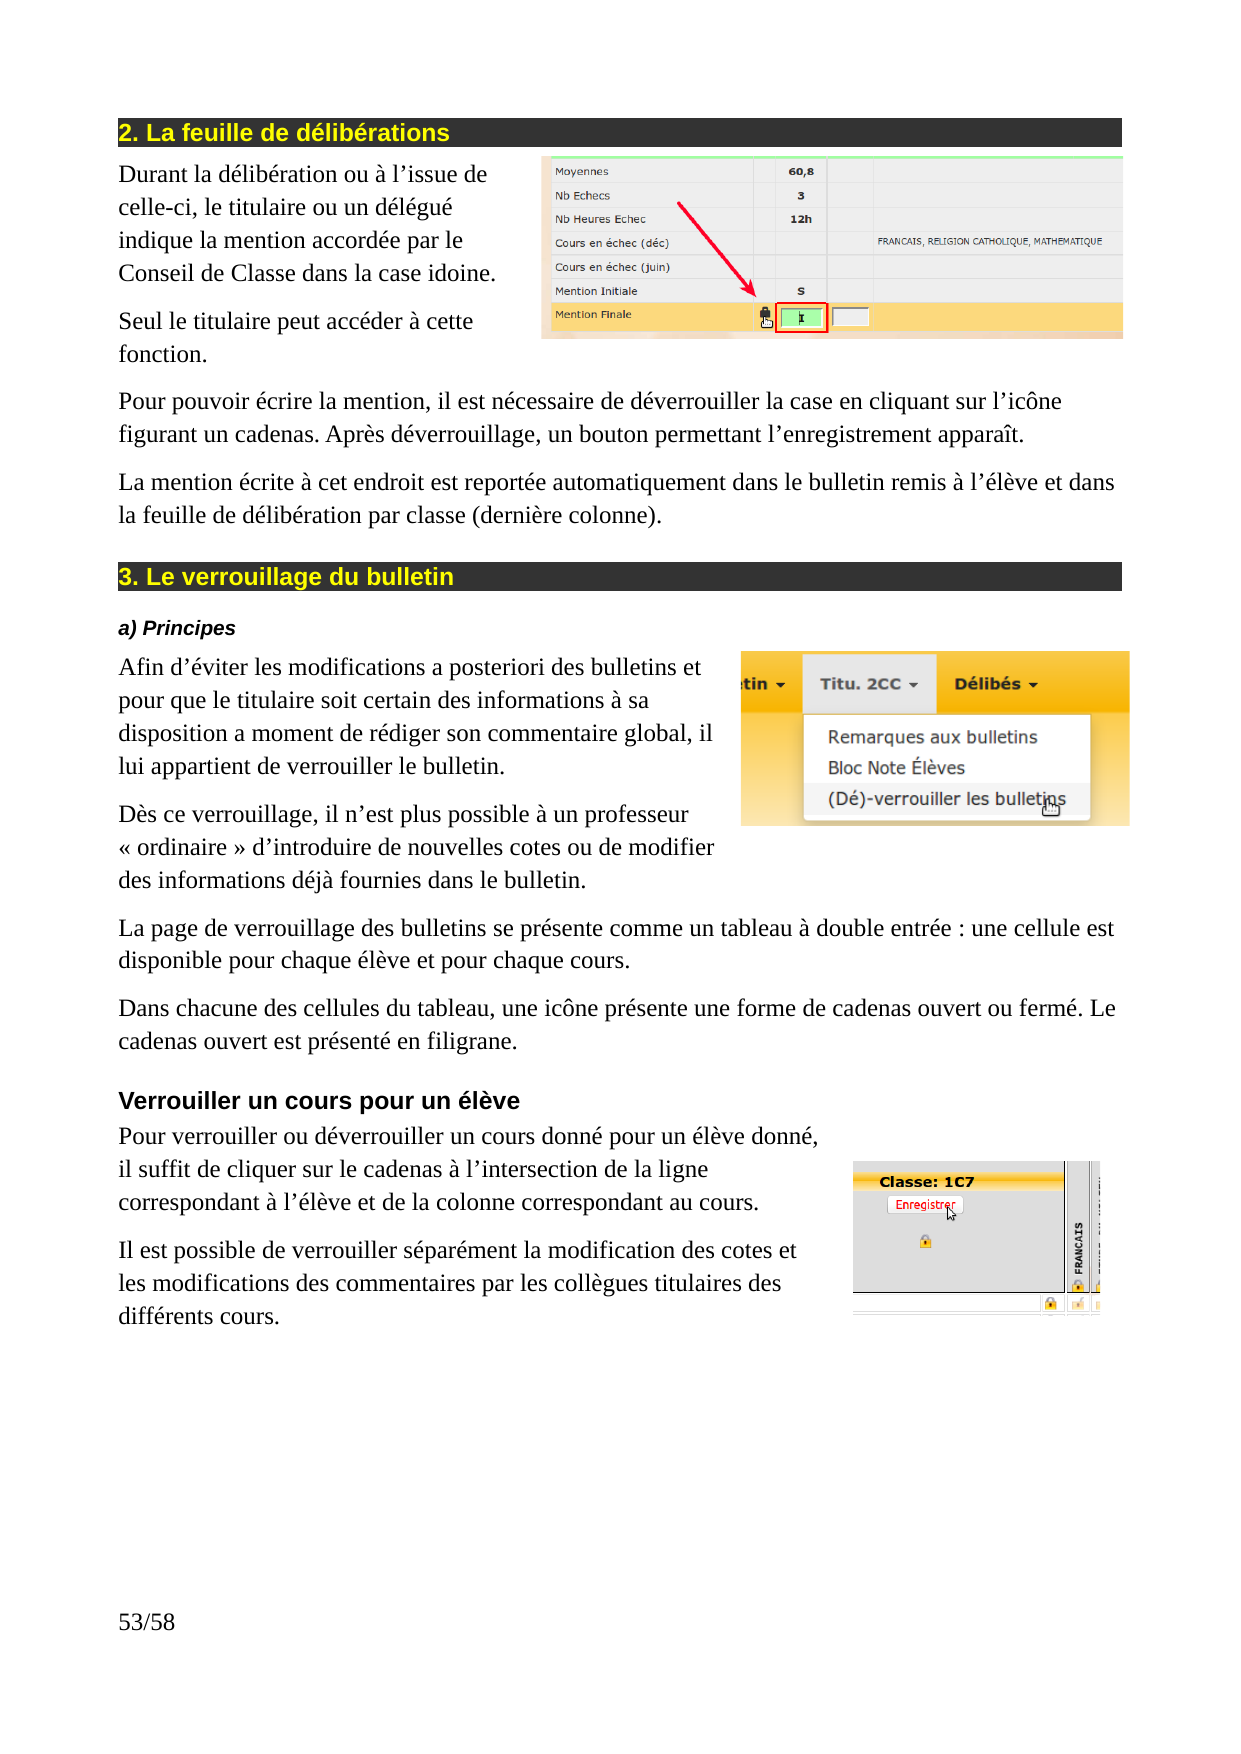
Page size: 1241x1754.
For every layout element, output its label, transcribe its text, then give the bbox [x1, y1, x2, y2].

text Dès ce verrouillage, il n’est plus possible à un professeur « ordinaire » d’introduire de nouvelles cotes ou de modifier des informations déjà fournies dans le bulletin. [118, 799, 1122, 894]
subtitle Verrouiller un cours pour un élève [118, 1086, 1122, 1115]
subtitle La feuille de délibérations [118, 118, 1122, 147]
subtitle Principes [118, 616, 1122, 640]
text Afin d’éviter les modifications a posteriori des bulletins et pour que le titulaire soit certain des informations à sa disposition a moment de rédiger son commentaire global, il lui appartient de verrouiller le bulletin. [118, 652, 740, 780]
text Dans chacune des cellules du tableau, une icône présente une forme de cadenas ouvert ou fermé. Le cadenas ouvert est présenté en filigrane. [118, 993, 1122, 1055]
text Pour pouvoir écrire la mention, il est nécessaire de déverrouiller la case en cliquant sur l’icône figurant un cadenas. Après déverrouillage, un bouton permettant l’enregistrement apparaît. [118, 386, 1122, 448]
text Pour verrouiller ou déverrouiller un cours donné pour un élève donné, il suffit de cliquer sur le cadenas à l’intersection de la ligne correspondant à l’élève et de la colonne correspondant au cours. [118, 1121, 1122, 1216]
picture [541, 156, 1124, 339]
subtitle Le verrouillage du bulletin [118, 562, 1122, 591]
text La mention écrite à cet endroit est reportée automatiquement dans le bulletin remis à l’élève et dans la feuille de délibération par classe (dernière colonne). [118, 467, 1122, 529]
text Seul le titulaire peut accéder à cette fonction. [118, 306, 1122, 368]
picture [853, 1161, 1100, 1316]
text Durant la délibération ou à l’issue de celle-ci, le titulaire ou un délégué indique la mention accordée par le Conseil de Classe dans la case idoine. [118, 159, 541, 287]
picture [740, 651, 1130, 826]
text Il est possible de verrouiller séparément la modification des cotes et les modifications des commentaires par les collègues titulaires des différents cours. [118, 1235, 1122, 1329]
text La page de verrouillage des bulletins se présente comme un tableau à double entrée : une cellule est disponible pour chaque élève et pour chaque cours. [118, 913, 1122, 974]
